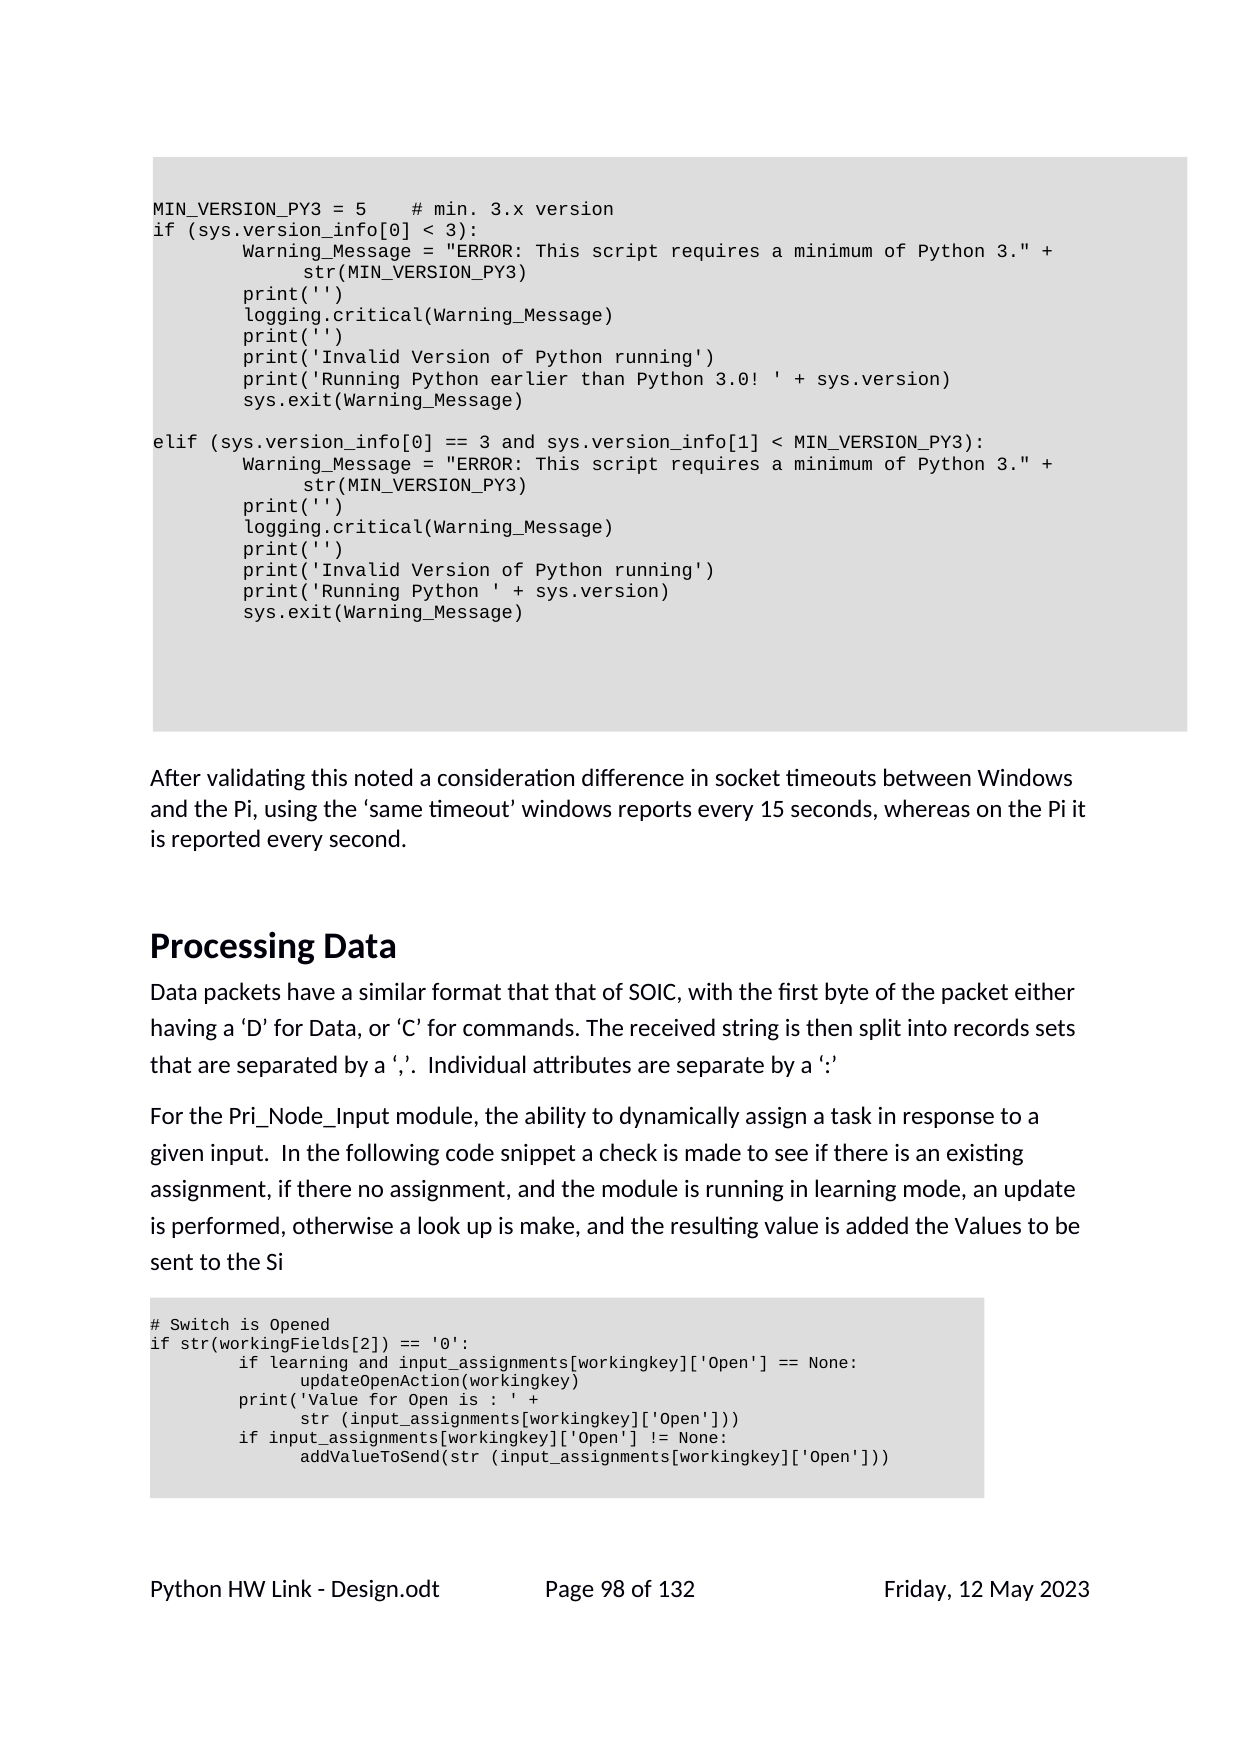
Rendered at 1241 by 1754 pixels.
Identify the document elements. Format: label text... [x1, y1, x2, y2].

text For the Pri_Node_Input module, the ability to dynamically assign a task in response to a given input. In the following code snippet a check is made to see if there is an existing assignment, if there no assignment, and the module is running in learning mode, an update is performed, otherwise a look up is make, and the resulting value is added the Values to be sent to the Si [150, 1100, 1090, 1277]
text Data packets have a similar format that that of SOIC, with the first byte of the packet either having a ‘D’ for Data, or ‘C’ for commands. The received string is then split into records sets that are separated by a ‘,’. Individual attributes are separate by a ‘:’ [150, 976, 1090, 1079]
subtitle Processing Data [150, 922, 1090, 968]
text After validating this noted a consideration difference in socket timeouts between Windows and the Pi, using the ‘same timeout’ windows reports every 15 seconds, whereas on the Pi it is reported every second. [150, 762, 1090, 854]
